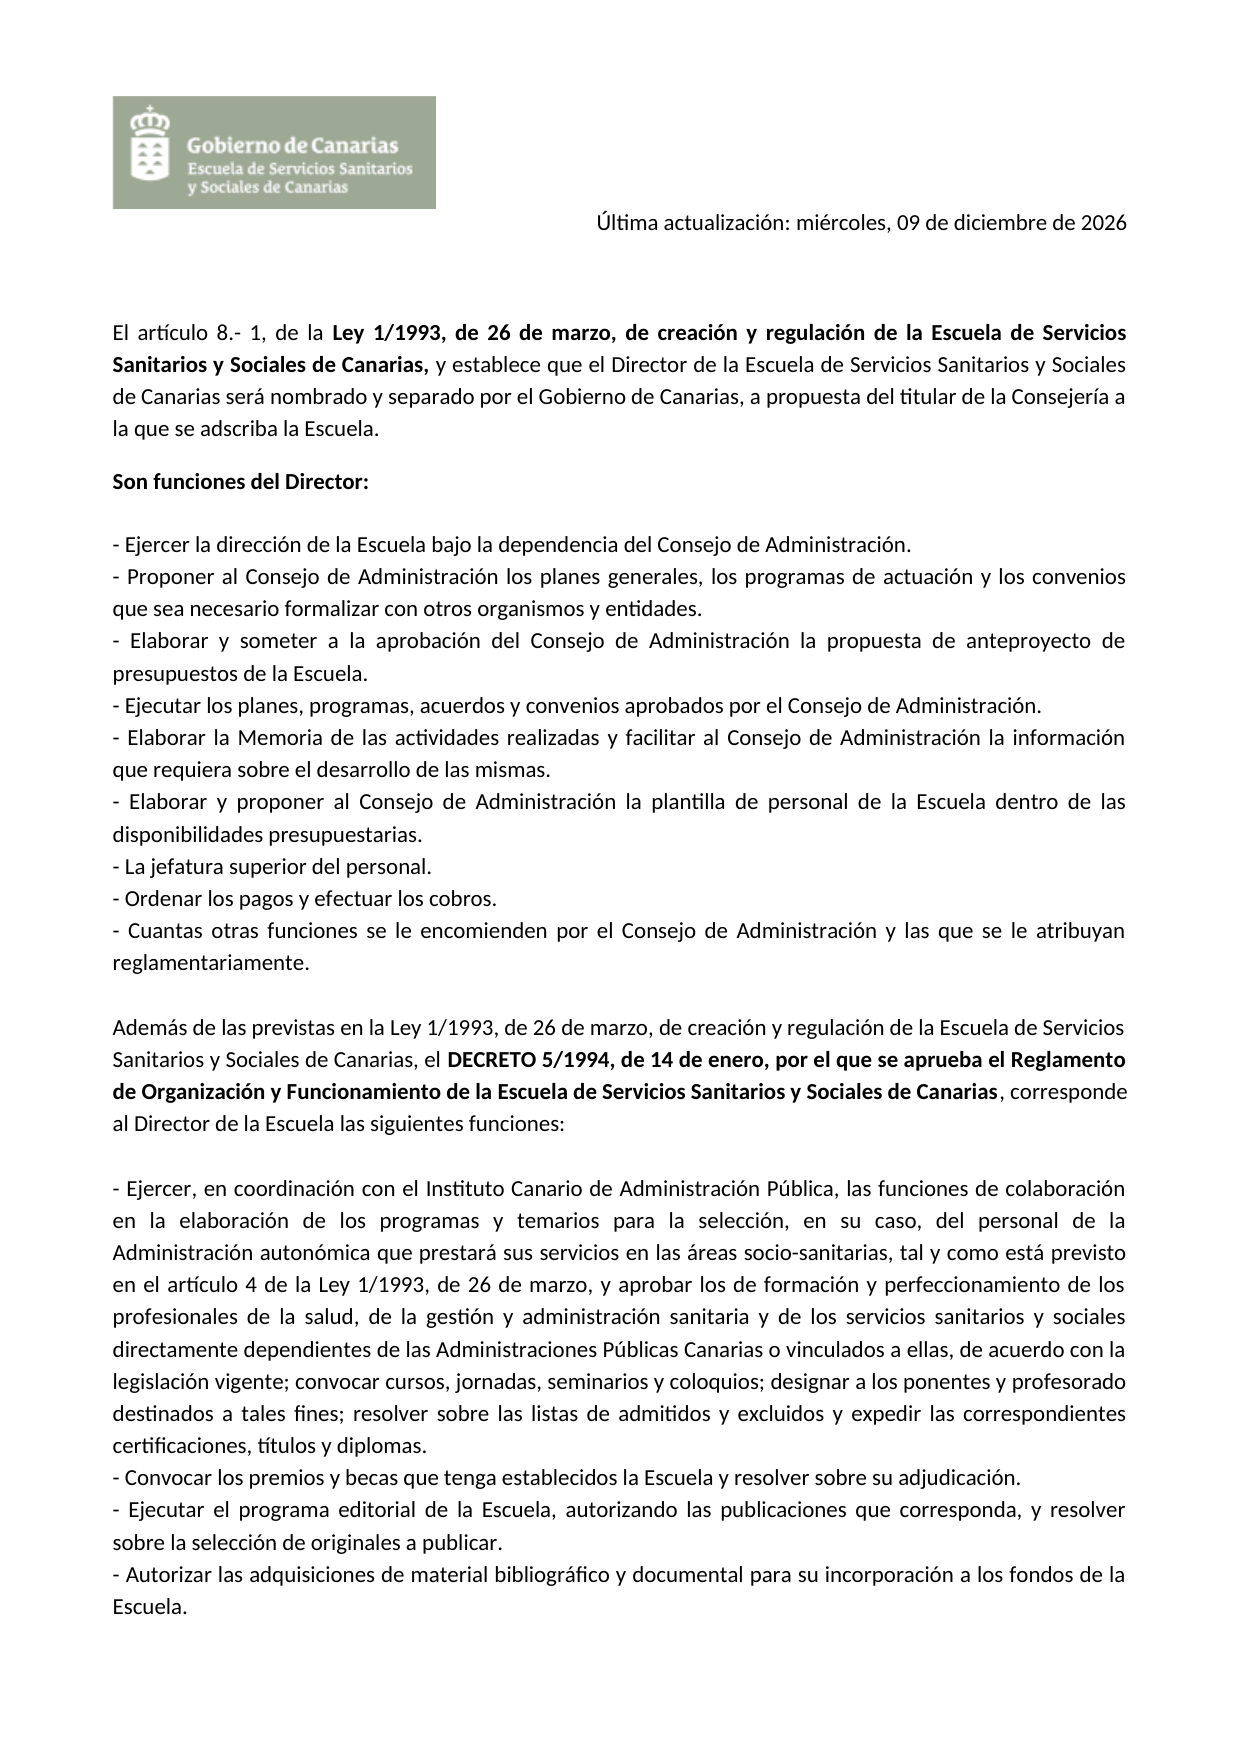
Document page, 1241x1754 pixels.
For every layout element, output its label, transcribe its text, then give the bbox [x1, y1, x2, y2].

text Además de las previstas en la Ley 1/1993, de 26 de marzo, de creación y regulación de la Escuela de Servicios Sanitarios y Sociales de Canarias, el DECRETO 5/1994, de 14 de enero, por el que se aprueba el Reglamento de Organización y Funcionamiento de la Escuela de Servicios Sanitarios y Sociales de Canarias, corresponde al Director de la Escuela las siguientes funciones: [112, 1013, 1128, 1137]
text - Ejecutar los planes, programas, acuerdos y convenios aprobados por el Consejo de Administración. [112, 691, 1128, 719]
text - Ordenar los pagos y efectuar los cobros. [112, 884, 1128, 912]
text - Ejercer, en coordinación con el Instituto Canario de Administración Pública, las funciones de colaboración en la elaboración de los programas y temarios para la selección, en su caso, del personal de la Administración autonómica que prestará sus servicios en las áreas socio-sanitarias, tal y como está previsto en el artículo 4 de la Ley 1/1993, de 26 de marzo, y aprobar los de formación y perfeccionamiento de los profesionales de la salud, de la gestión y administración sanitaria y de los servicios sanitarios y sociales directamente dependientes de las Administraciones Públicas Canarias o vinculados a ellas, de acuerdo con la legislación vigente; convocar cursos, jornadas, seminarios y coloquios; designar a los ponentes y profesorado destinados a tales fines; resolver sobre las listas de admitidos y excluidos y expedir las correspondientes certificaciones, títulos y diplomas. [112, 1174, 1128, 1459]
text - La jefatura superior del personal. [112, 852, 1128, 880]
text - Elaborar la Memoria de las actividades realizadas y facilitar al Consejo de Administración la información que requiera sobre el desarrollo de las mismas. [112, 723, 1128, 783]
text - Cuantas otras funciones se le encomienden por el Consejo de Administración y las que se le atribuyan reglamentariamente. [112, 916, 1128, 976]
text - Ejercer la dirección de la Escuela bajo la dependencia del Consejo de Administración. [112, 530, 1128, 558]
text El artículo 8.- 1, de la Ley 1/1993, de 26 de marzo, de creación y regulación de la Escuela de Servicios Sanitarios y Sociales de Canarias, y establece que el Director de la Escuela de Servicios Sanitarios y Sociales de Canarias será nombrado y separado por el Gobierno de Canarias, a propuesta del titular de la Consejería a la que se adscriba la Escuela. [112, 318, 1128, 442]
text - Elaborar y someter a la aprobación del Consejo de Administración la propuesta de anteproyecto de presupuestos de la Escuela. [112, 627, 1128, 687]
text - Autorizar las adquisiciones de material bibliográfico y documental para su incorporación a los fondos de la Escuela. [112, 1560, 1128, 1620]
text Son funciones del Director: [112, 467, 1128, 495]
text - Convocar los premios y becas que tenga establecidos la Escuela y resolver sobre su adjudicación. [112, 1463, 1128, 1491]
text - Proponer al Consejo de Administración los planes generales, los programas de actuación y los convenios que sea necesario formalizar con otros organismos y entidades. [112, 562, 1128, 622]
text - Ejecutar el programa editorial de la Escuela, autorizando las publicaciones que corresponda, y resolver sobre la selección de originales a publicar. [112, 1496, 1128, 1556]
text - Elaborar y proponer al Consejo de Administración la plantilla de personal de la Escuela dentro de las disponibilidades presupuestarias. [112, 787, 1128, 848]
